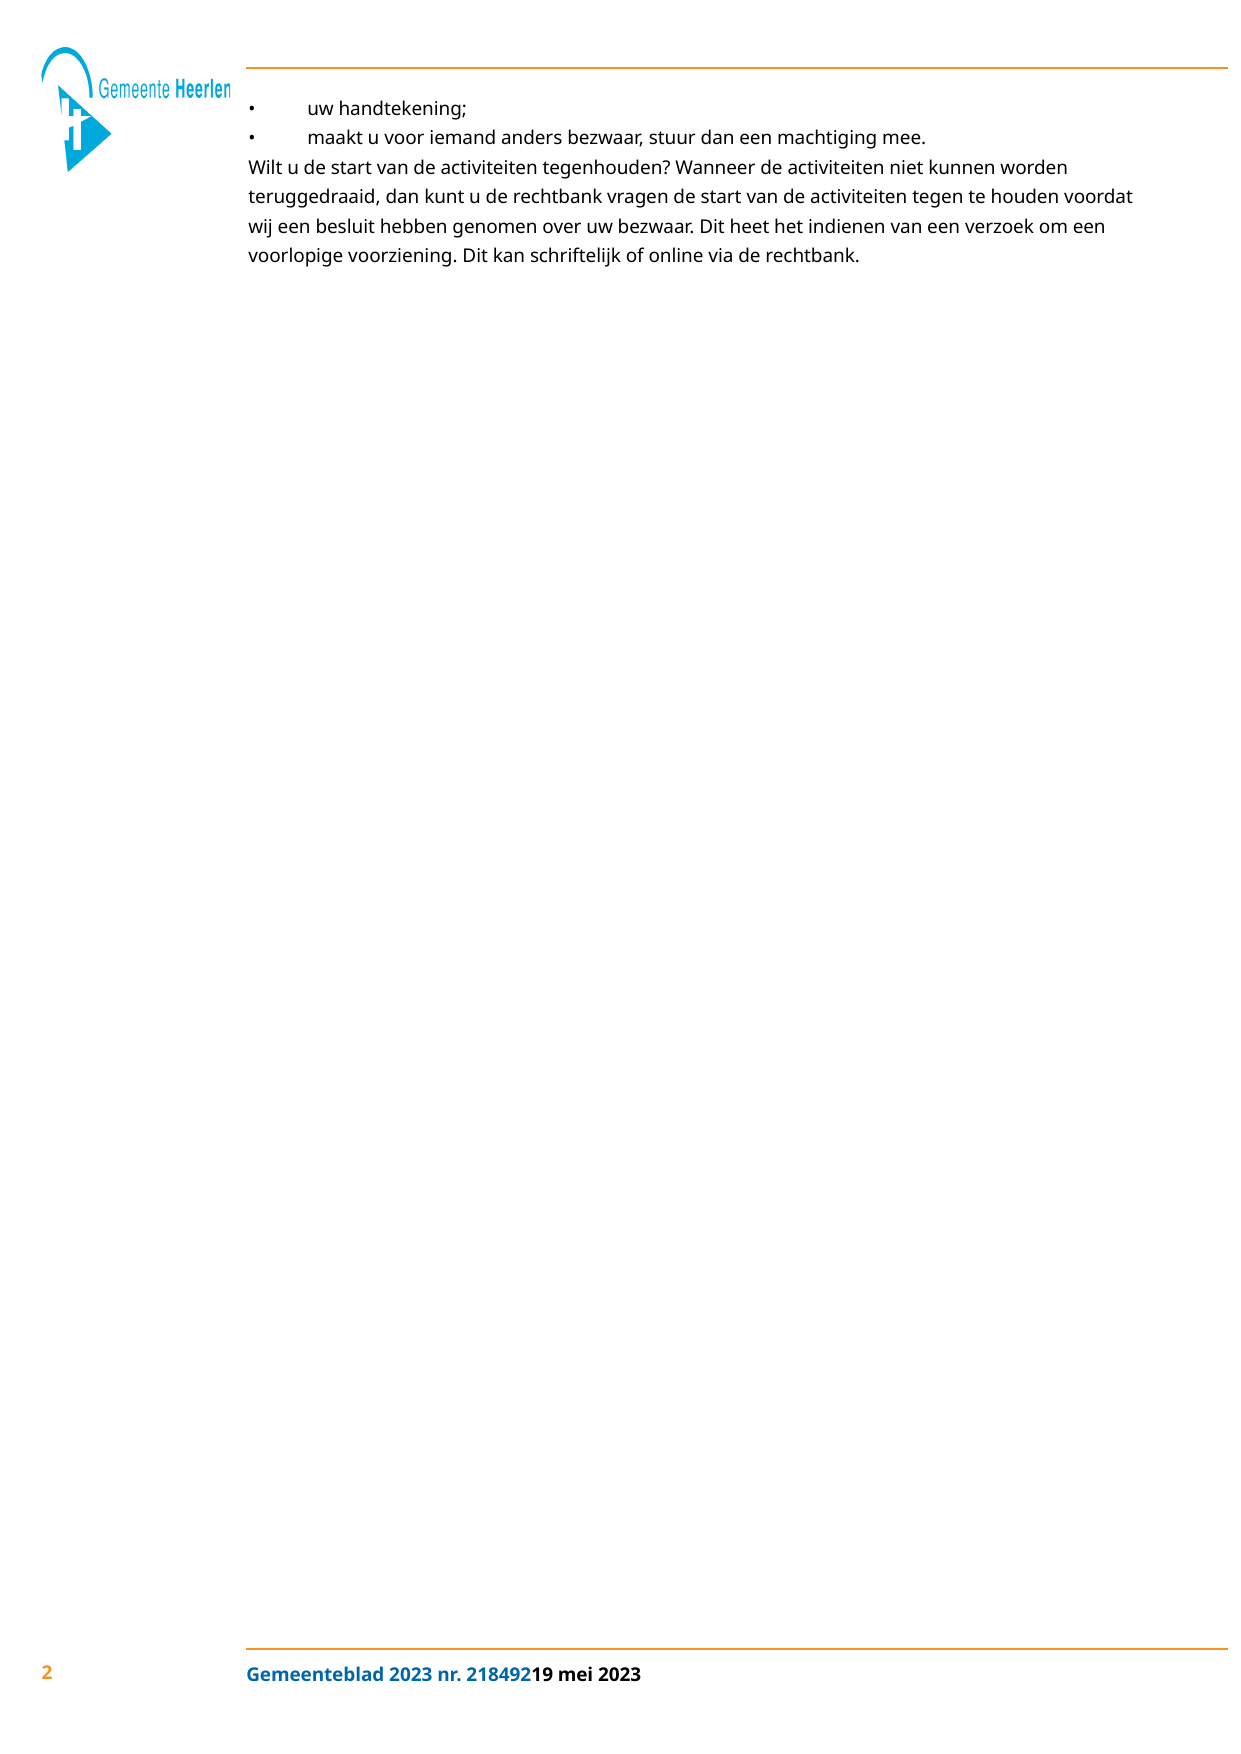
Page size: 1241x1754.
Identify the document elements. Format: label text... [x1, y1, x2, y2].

picture [41, 47, 59, 70]
list uw handtekening; [248, 95, 1152, 121]
picture [41, 47, 231, 172]
text Wilt u de start van de activiteiten tegenhouden? Wanneer de activiteiten niet kunnen worden teruggedraaid, dan kunt u de rechtbank vragen de start van de activiteiten tegen te houden voordat wij een besluit hebben genomen over uw bezwaar. Dit heet het indienen van een verzoek om een voorlopige voorziening. Dit kan schriftelijk of online via de rechtbank. [248, 154, 1152, 268]
list maakt u voor iemand anders bezwaar, stuur dan een machtiging mee. [248, 124, 1152, 150]
